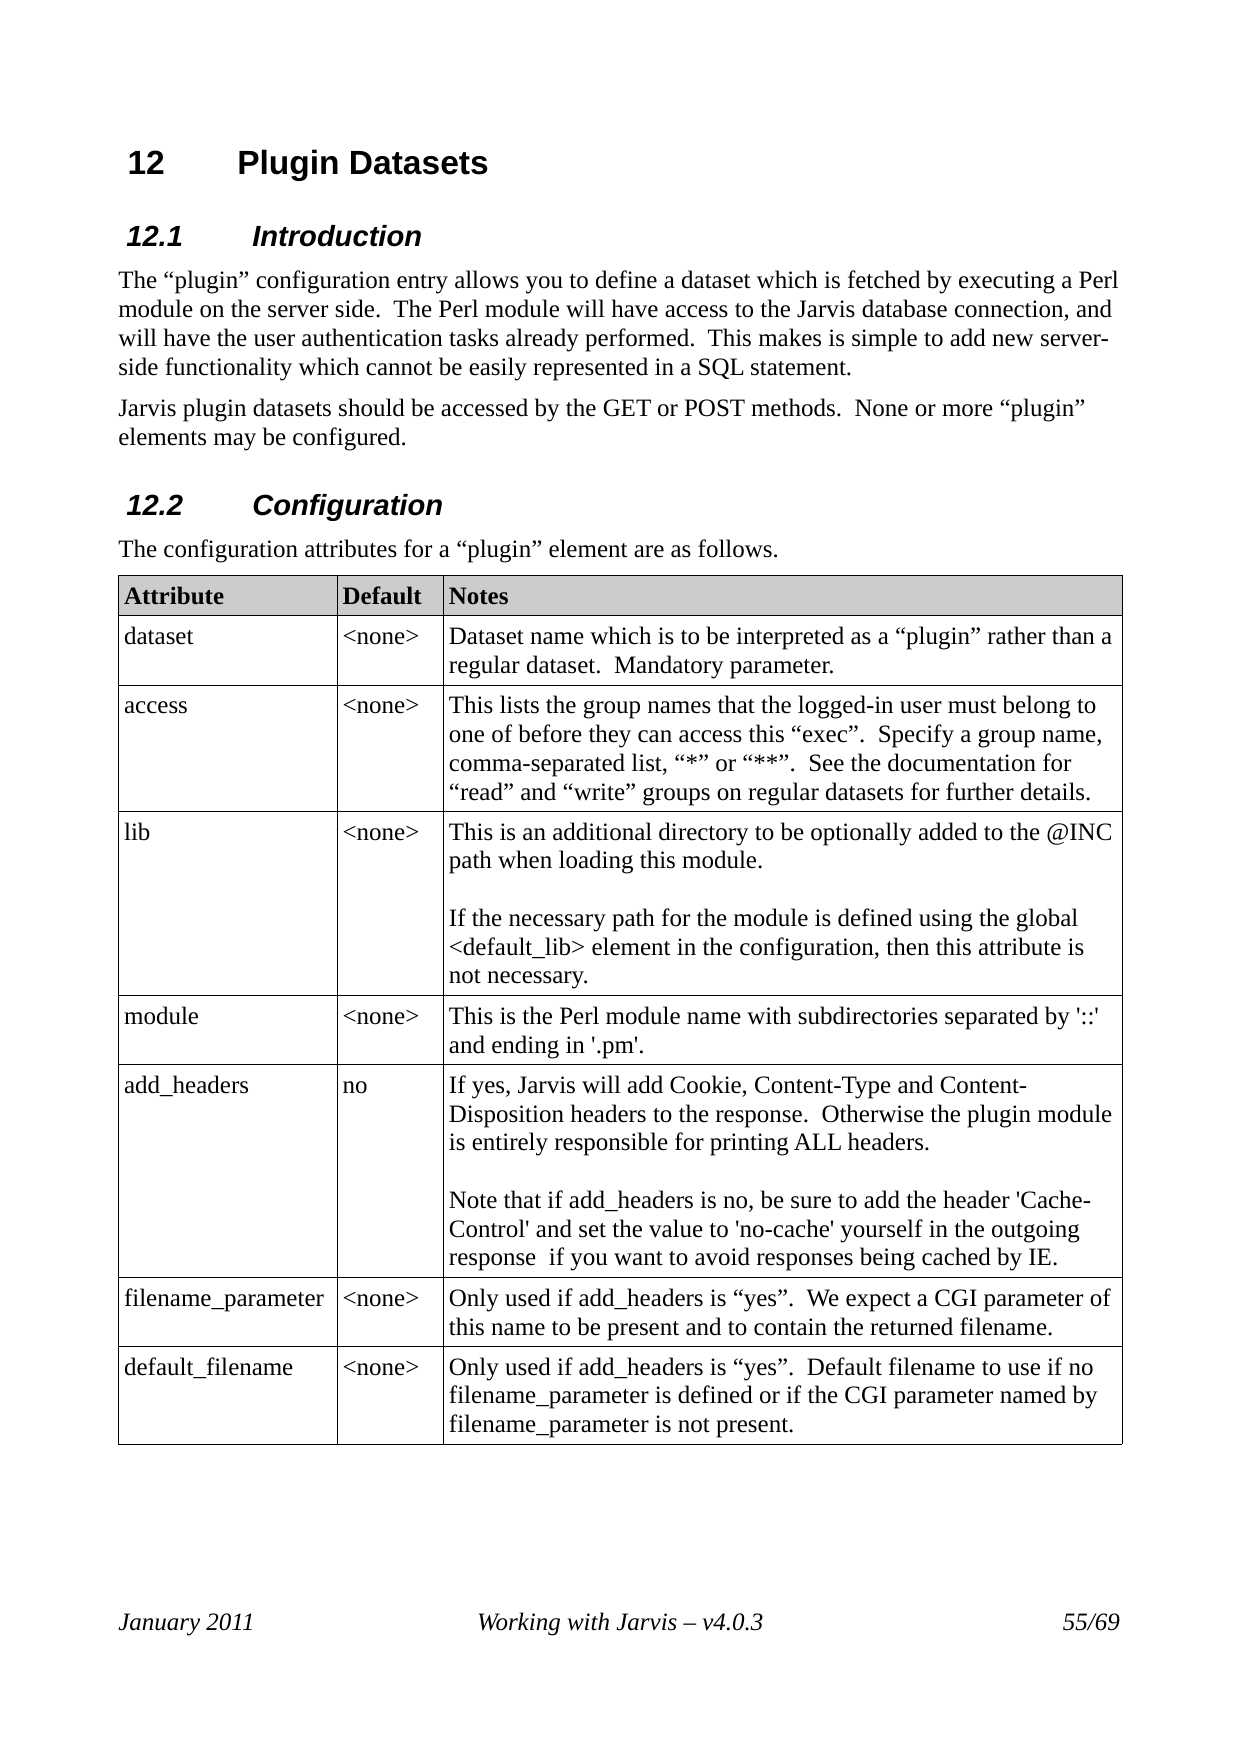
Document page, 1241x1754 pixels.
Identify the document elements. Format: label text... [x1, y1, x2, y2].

table_cell This is the Perl module name with subdirectories separated by '::' and ending in '.pm'. [444, 996, 1122, 1064]
table_cell <none> [338, 616, 443, 684]
table_cell no [338, 1065, 443, 1277]
table_cell lib [119, 812, 337, 995]
table_cell access [119, 686, 337, 811]
table_cell dataset [119, 616, 337, 684]
table_cell Only used if add_headers is “yes”. We expect a CGI parameter of this name to be present and to contain the returned filename. [444, 1278, 1122, 1346]
text Jarvis plugin datasets should be accessed by the GET or POST methods. None or more “plugin” elements may be configured. [118, 393, 1122, 450]
text The configuration attributes for a “plugin” element are as follows. [118, 534, 1122, 563]
table_header Notes [444, 576, 1122, 615]
table_header Attribute [119, 576, 337, 615]
table_cell <none> [338, 1347, 443, 1444]
table_cell <none> [338, 686, 443, 811]
subtitle Plugin Datasets [118, 143, 1122, 182]
table_header Default [338, 576, 443, 615]
table_cell If yes, Jarvis will add Cookie, Content-Type and Content-Disposition headers to the response. Otherwise the plugin module is entirely responsible for printing ALL headers. Note that if add_headers is no, be sure to add the header 'Cache-Control' and set the value to 'no-cache' yourself in the outgoing response if you want to avoid responses being cached by IE. [444, 1065, 1122, 1277]
table_cell <none> [338, 812, 443, 995]
subtitle Introduction [118, 219, 1122, 253]
table_cell add_headers [119, 1065, 337, 1277]
table_cell Dataset name which is to be interpreted as a “plugin” rather than a regular dataset. Mandatory parameter. [444, 616, 1122, 684]
table_cell filename_parameter [119, 1278, 337, 1346]
table_cell <none> [338, 996, 443, 1064]
table_cell This lists the group names that the logged-in user must belong to one of before they can access this “exec”. Specify a group name, comma-separated list, “*” or “**”. See the documentation for “read” and “write” groups on regular datasets for further details. [444, 686, 1122, 811]
subtitle Configuration [118, 488, 1122, 521]
table_cell Only used if add_headers is “yes”. Default filename to use if no filename_parameter is defined or if the CGI parameter named by filename_parameter is not present. [444, 1347, 1122, 1444]
table_cell <none> [338, 1278, 443, 1346]
table_cell module [119, 996, 337, 1064]
text The “plugin” configuration entry allows you to define a dataset which is fetched by executing a Perl module on the server side. The Perl module will have access to the Jarvis database connection, and will have the user authentication tasks already performed. This makes is simple to add new server-side functionality which cannot be easily represented in a SQL statement. [118, 265, 1122, 380]
table_cell This is an additional directory to be optionally added to the @INC path when loading this module. If the necessary path for the module is defined using the global <default_lib> element in the configuration, then this attribute is not necessary. [444, 812, 1122, 995]
table_cell default_filename [119, 1347, 337, 1444]
